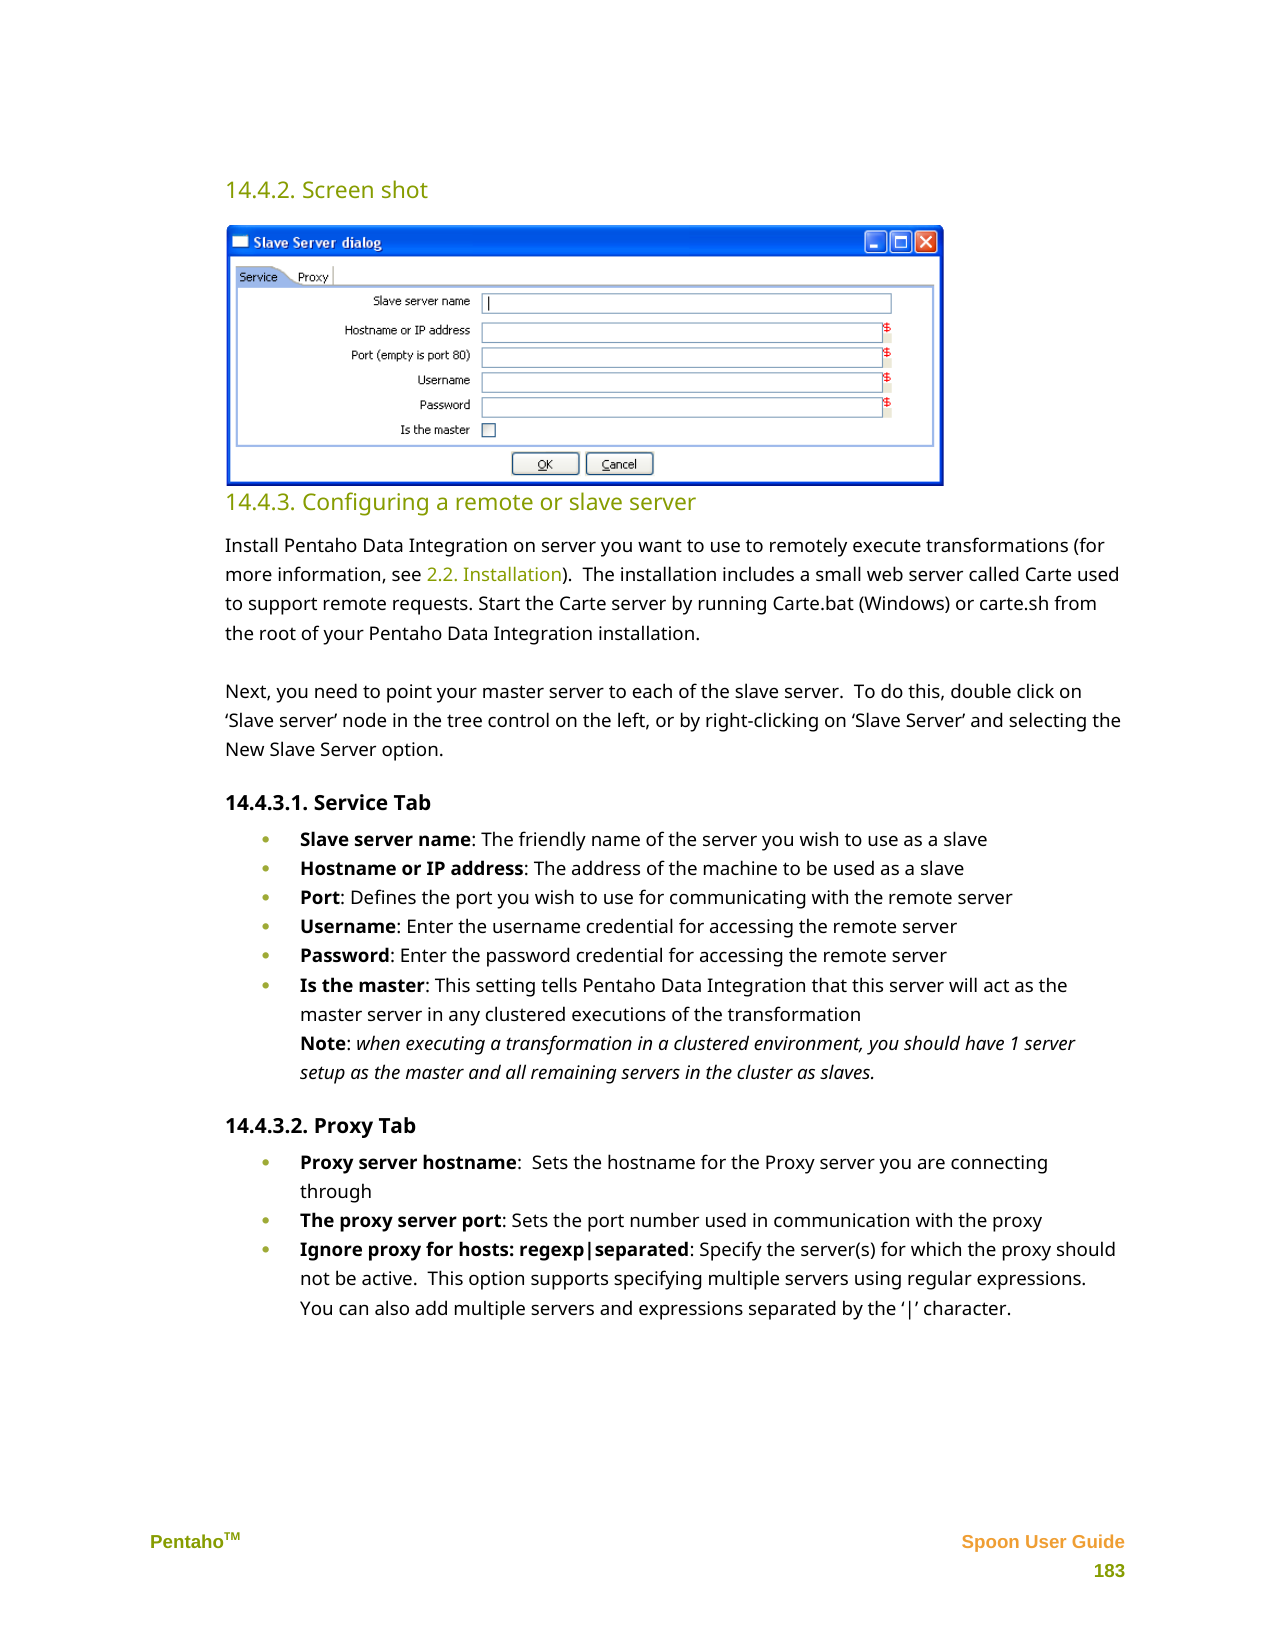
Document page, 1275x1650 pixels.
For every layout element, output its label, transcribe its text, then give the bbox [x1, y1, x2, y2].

list Is the master: This setting tells Pentaho Data Integration that this server will act as the master server in any clustered executions of the transformation [262, 969, 1125, 1027]
list Username: Enter the username credential for accessing the remote server [262, 910, 1125, 939]
list Hostname or IP address: The address of the machine to be used as a slave [262, 852, 1125, 881]
text Next, you need to point your master server to each of the slave server. To do this, double click on ‘Slave server’ node in the tree control on the left, or by right-clicking on ‘Slave Server’ and selecting the New Slave Server option. [225, 675, 1125, 762]
subtitle 14.4.3.2. Proxy Tab [225, 1110, 1125, 1139]
list Slave server name: The friendly name of the server you wish to use as a slave [262, 823, 1125, 852]
list Proxy server hostname: Sets the hostname for the Proxy server you are connecting through [262, 1146, 1125, 1204]
list The proxy server port: Sets the port number used in communication with the proxy [262, 1204, 1125, 1233]
list Password: Enter the password credential for accessing the remote server [262, 939, 1125, 969]
list Ignore proxy for hosts: regexp|separated: Specify the server(s) for which the proxy should not be active. This option supports specifying multiple servers using regular expressions. You can also add multiple servers and expressions separated by the ‘|’ character. [262, 1233, 1125, 1321]
text Note: when executing a transformation in a clustered environment, you should have 1 server setup as the master and all remaining servers in the cluster as slaves. [300, 1027, 1125, 1085]
subtitle 14.4.3.1. Service Tab [225, 787, 1125, 817]
subtitle 14.4.3. Configuring a remote or slave server [225, 486, 1125, 517]
picture [226, 225, 944, 486]
list Port: Defines the port you wish to use for communicating with the remote server [262, 881, 1125, 910]
subtitle 14.4.2. Screen shot [225, 175, 1125, 204]
text Install Pentaho Data Integration on server you want to use to remotely execute transformations (for more information, see 2.2. Installation). The installation includes a small web server called Carte used to support remote requests. Start the Carte server by running Carte.bat (Windows) or carte.sh from the root of your Pentaho Data Integration installation. [225, 529, 1125, 646]
